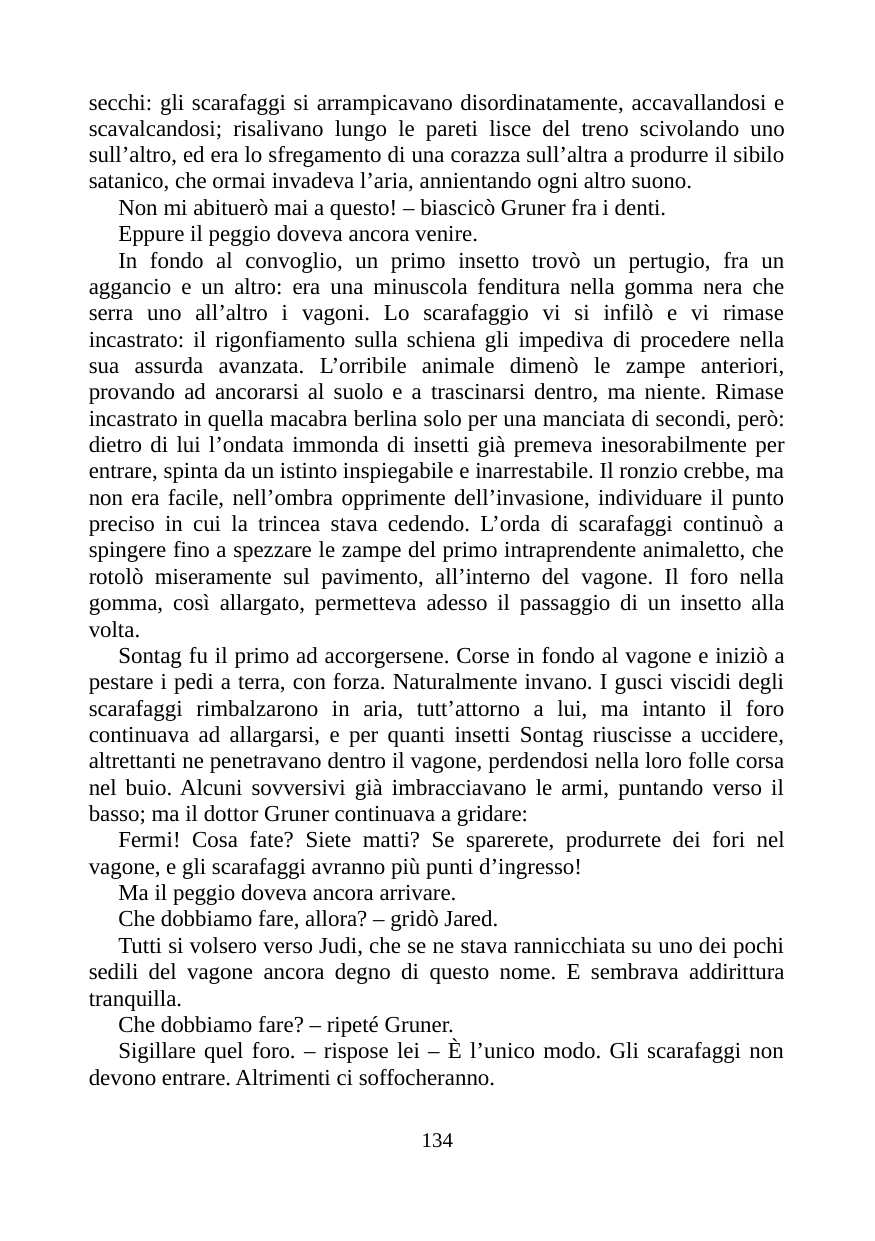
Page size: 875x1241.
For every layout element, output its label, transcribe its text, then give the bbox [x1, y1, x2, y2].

text Ma il peggio doveva ancora arrivare. [88, 879, 786, 906]
text Eppure il peggio doveva ancora venire. [88, 220, 786, 247]
text Tutti si volsero verso Judi, che se ne stava rannicchiata su uno dei pochi sedili del vagone ancora degno di questo nome. E sembrava addirittura tranquilla. [88, 932, 786, 1011]
text Sontag fu il primo ad accorgersene. Corse in fondo al vagone e iniziò a pestare i pedi a terra, con forza. Naturalmente invano. I gusci viscidi degli scarafaggi rimbalzarono in aria, tutt’attorno a lui, ma intanto il foro continuava ad allargarsi, e per quanti insetti Sontag riuscisse a uccidere, altrettanti ne penetravano dentro il vagone, perdendosi nella loro folle corsa nel buio. Alcuni sovversivi già imbracciavano le armi, puntando verso il basso; ma il dottor Gruner continuava a gridare: [88, 642, 786, 826]
text Sigillare quel foro. – rispose lei – È l’unico modo. Gli scarafaggi non devono entrare. Altrimenti ci soffocheranno. [88, 1037, 786, 1090]
text Non mi abituerò mai a questo! – biascicò Gruner fra i denti. [88, 194, 786, 220]
text Fermi! Cosa fate? Siete matti? Se sparerete, produrrete dei fori nel vagone, e gli scarafaggi avranno più punti d’ingresso! [88, 826, 786, 879]
text In fondo al convoglio, un primo insetto trovò un pertugio, fra un aggancio e un altro: era una minuscola fenditura nella gomma nera che serra uno all’altro i vagoni. Lo scarafaggio vi si infilò e vi rimase incastrato: il rigonfiamento sulla schiena gli impediva di procedere nella sua assurda avanzata. L’orribile animale dimenò le zampe anteriori, provando ad ancorarsi al suolo e a trascinarsi dentro, ma niente. Rimase incastrato in quella macabra berlina solo per una manciata di secondi, però: dietro di lui l’ondata immonda di insetti già premeva inesorabilmente per entrare, spinta da un istinto inspiegabile e inarrestabile. Il ronzio crebbe, ma non era facile, nell’ombra opprimente dell’invasione, individuare il punto preciso in cui la trincea stava cedendo. L’orda di scarafaggi continuò a spingere fino a spezzare le zampe del primo intraprendente animaletto, che rotolò miseramente sul pavimento, all’interno del vagone. Il foro nella gomma, così allargato, permetteva adesso il passaggio di un insetto alla volta. [88, 247, 786, 642]
text Che dobbiamo fare? – ripeté Gruner. [88, 1011, 786, 1037]
text Che dobbiamo fare, allora? – gridò Jared. [88, 906, 786, 932]
text secchi: gli scarafaggi si arrampicavano disordinatamente, accavallandosi e scavalcandosi; risalivano lungo le pareti lisce del treno scivolando uno sull’altro, ed era lo sfregamento di una corazza sull’altra a produrre il sibilo satanico, che ormai invadeva l’aria, annientando ogni altro suono. [88, 88, 786, 194]
